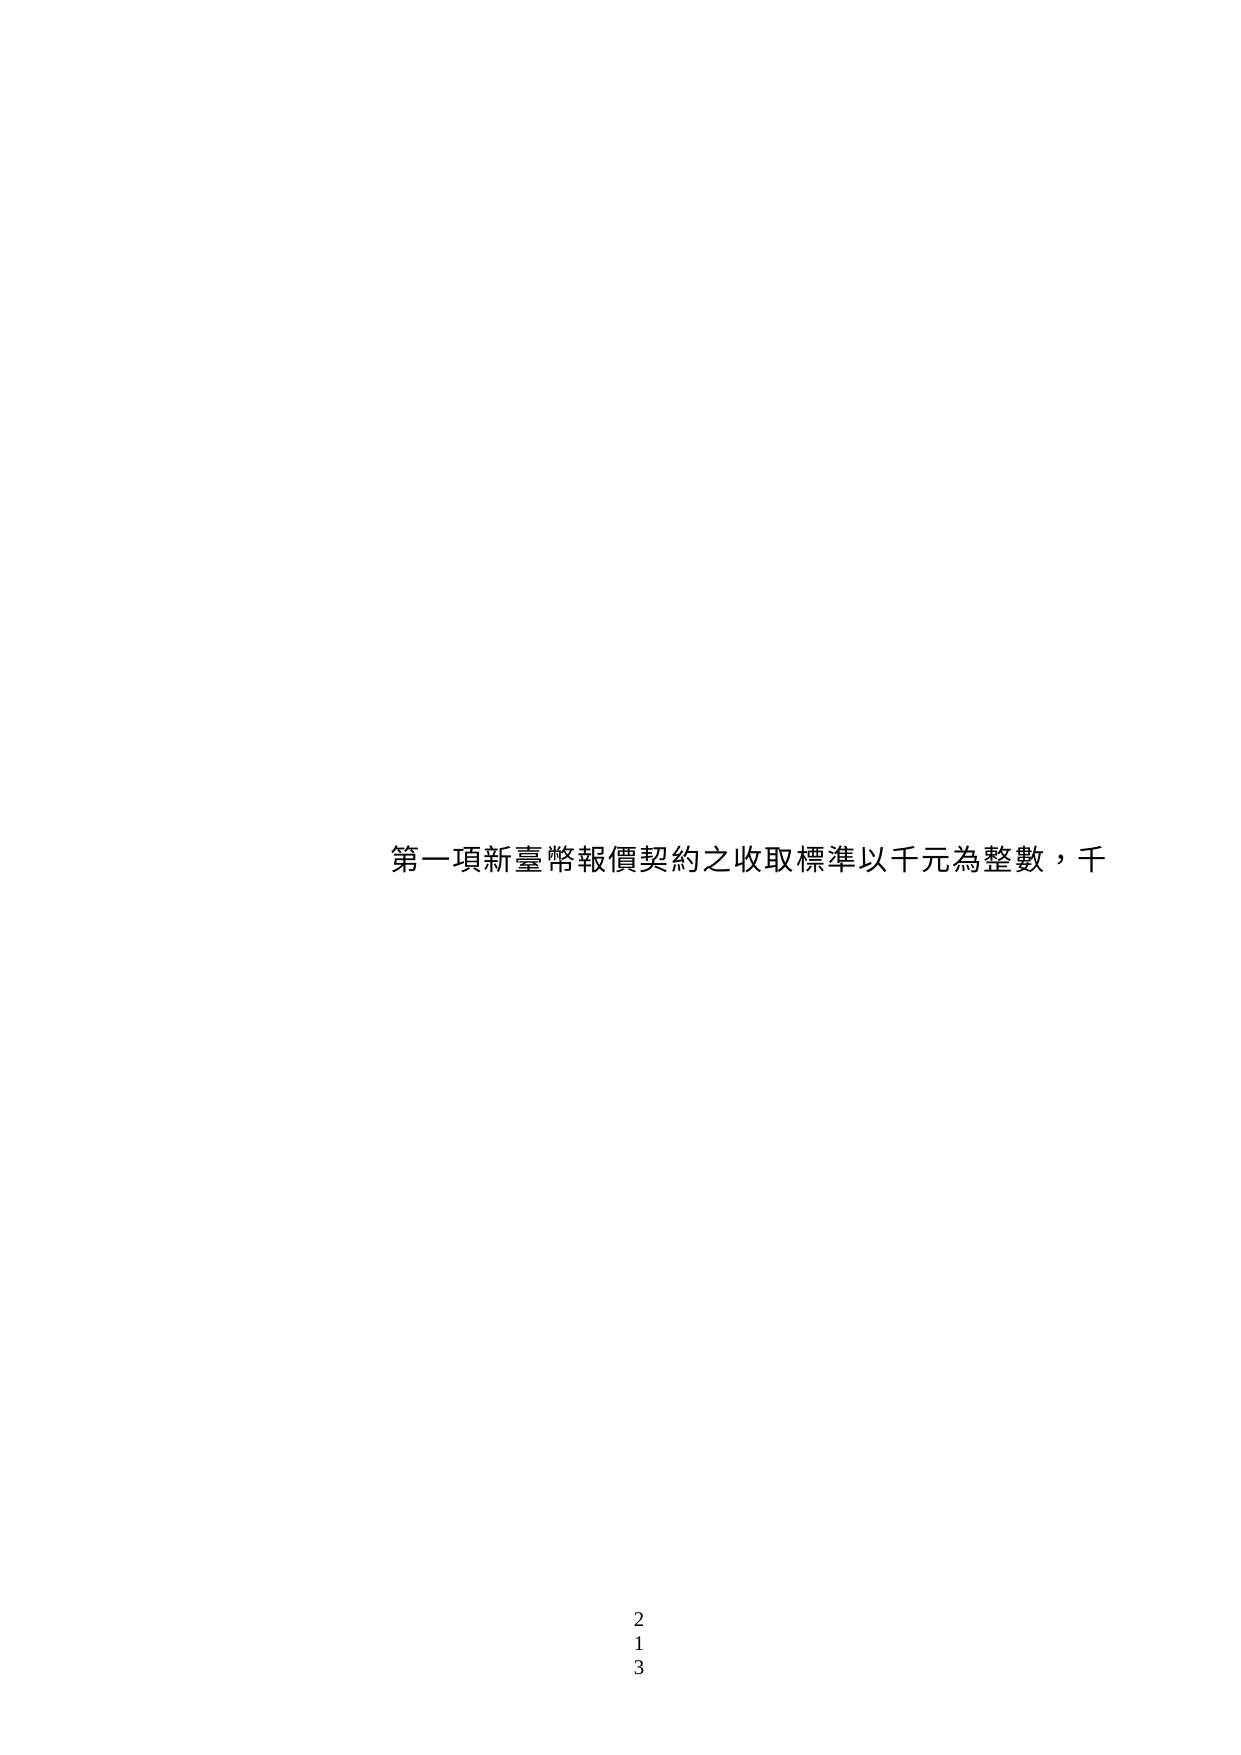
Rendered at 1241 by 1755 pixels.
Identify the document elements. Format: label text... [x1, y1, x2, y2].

text 第一項新臺幣報價契約之收取標準以千元為整數，千 [327, 816, 1106, 879]
